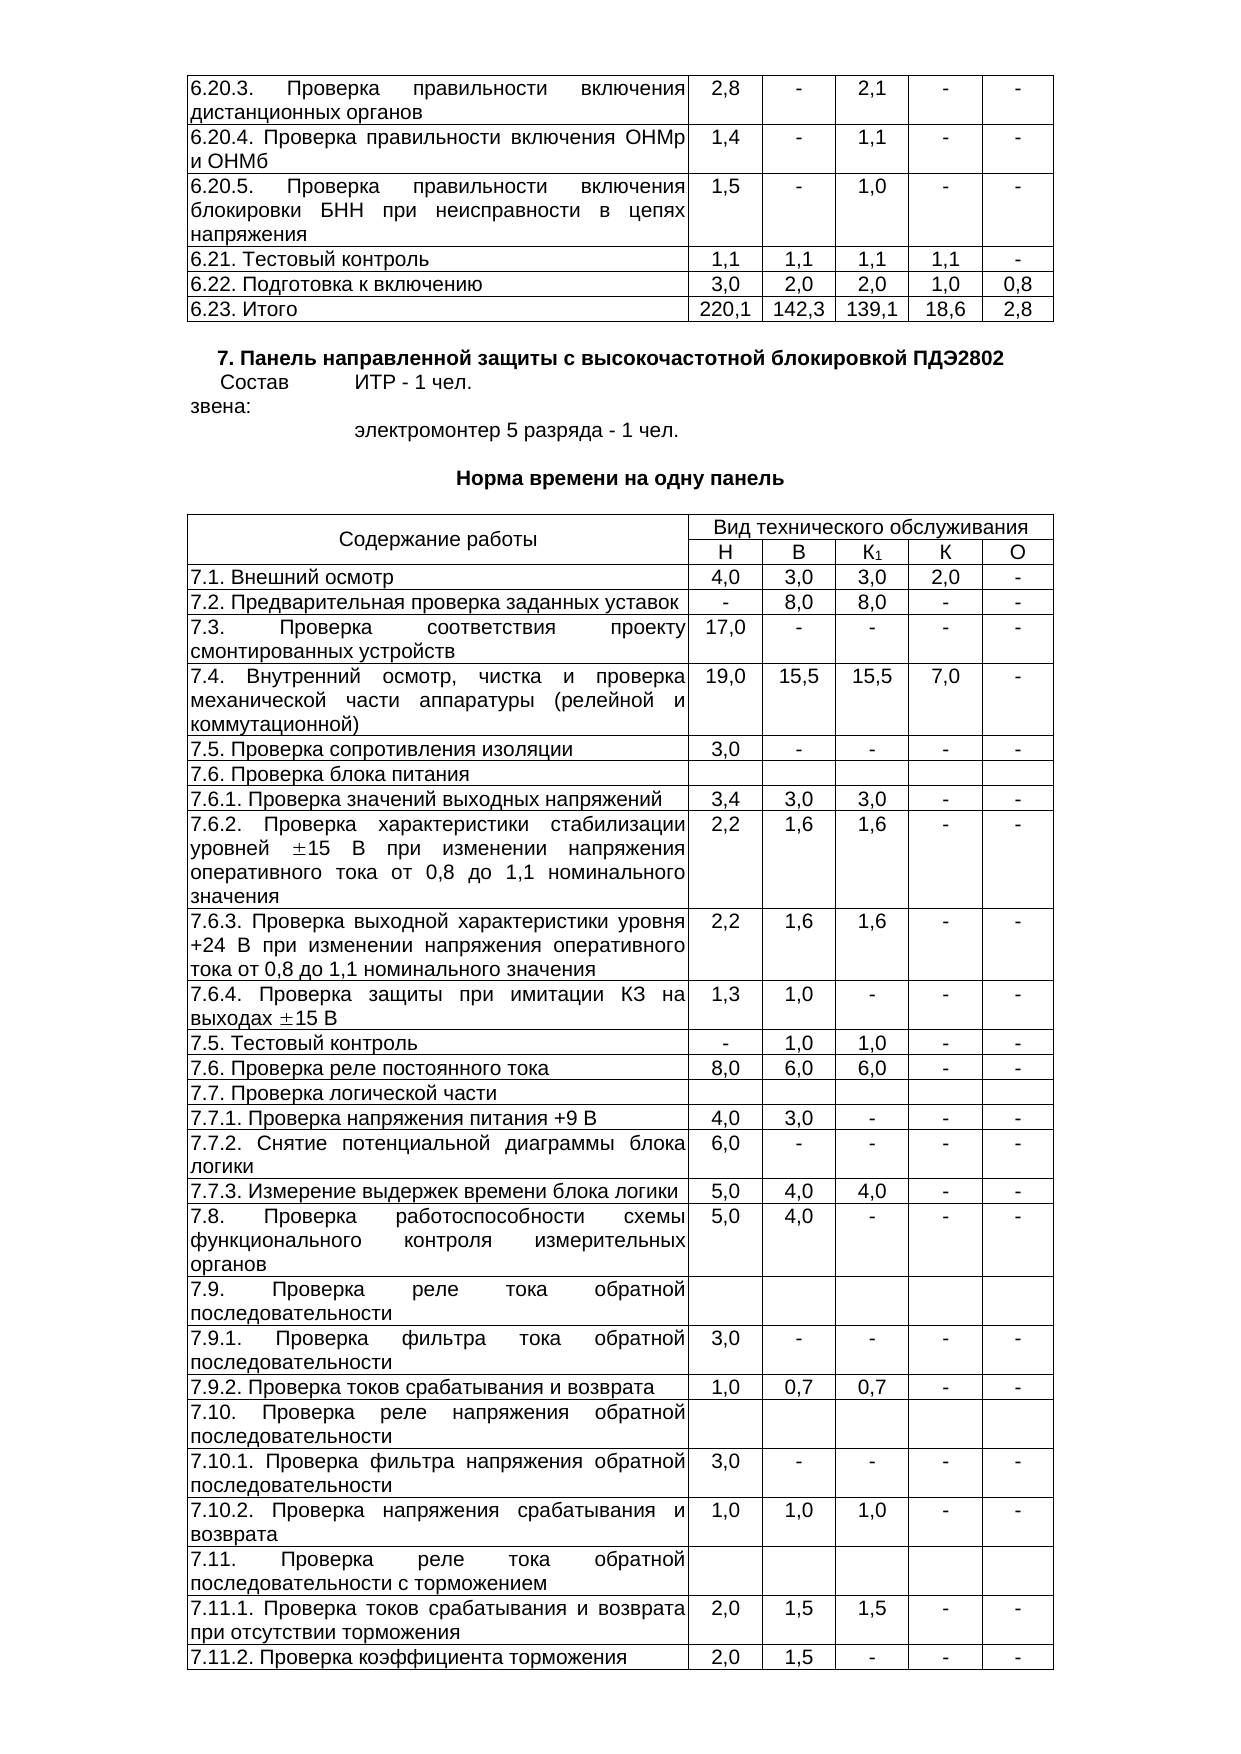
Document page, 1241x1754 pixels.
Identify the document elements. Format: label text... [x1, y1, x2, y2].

table_cell 7.5. Тестовый контроль [188, 1030, 688, 1054]
table_cell 7.6.4. Проверка защиты при имитации КЗ на выходах 15 В [188, 981, 688, 1029]
table_cell [909, 1547, 982, 1595]
text Норма времени на одну панель [187, 466, 1053, 489]
table_header ИТР - 1 чел. [351, 370, 1053, 418]
table_cell - [983, 736, 1053, 760]
table_cell - [983, 664, 1053, 735]
table_cell - [909, 736, 982, 760]
table_cell - [909, 909, 982, 980]
table_cell 3,0 [836, 786, 908, 810]
table_cell 3,0 [763, 565, 835, 588]
table_header Состав звена: [187, 370, 351, 418]
table_cell - [836, 981, 908, 1029]
table_cell 6,0 [836, 1055, 908, 1079]
table_cell 1,1 [836, 247, 908, 271]
table_cell [763, 761, 835, 785]
table_cell - [909, 1645, 982, 1669]
table_cell 3,0 [763, 786, 835, 810]
table_cell [909, 1080, 982, 1104]
table_cell 15,5 [836, 664, 908, 735]
table_cell 7.10.2. Проверка напряжения срабатывания и возврата [188, 1498, 688, 1546]
table_cell 1,0 [763, 1030, 835, 1054]
table_cell - [983, 1130, 1053, 1178]
table_cell 7.7.1. Проверка напряжения питания +9 В [188, 1105, 688, 1129]
table_cell [689, 1400, 762, 1448]
table_cell 7.9.1. Проверка фильтра тока обратной последовательности [188, 1326, 688, 1374]
table_cell [763, 1080, 835, 1104]
table_cell - [763, 1130, 835, 1178]
table_cell 7.10. Проверка реле напряжения обратной последовательности [188, 1400, 688, 1448]
table_cell - [983, 1105, 1053, 1129]
table_cell 7.4. Внутренний осмотр, чистка и проверка механической части аппаратуры (релейной и коммутационной) [188, 664, 688, 735]
table_cell 7.1. Внешний осмотр [188, 565, 688, 588]
table_cell 1,6 [836, 909, 908, 980]
table_cell 7.10.1. Проверка фильтра напряжения обратной последовательности [188, 1449, 688, 1497]
table_cell электромонтер 5 разряда - 1 чел. [351, 418, 1053, 442]
table_cell 5,0 [689, 1204, 762, 1276]
table_cell 142,3 [763, 297, 835, 321]
table_cell - [983, 615, 1053, 662]
table_cell 7.9. Проверка реле тока обратной последовательности [188, 1277, 688, 1325]
table_cell [909, 1400, 982, 1448]
table_cell - [909, 1204, 982, 1276]
table_cell [836, 1547, 908, 1595]
table_cell - [983, 981, 1053, 1029]
table_cell 1,0 [836, 1030, 908, 1054]
table_cell 2,0 [689, 1596, 762, 1644]
table_cell 7.5. Проверка сопротивления изоляции [188, 736, 688, 760]
table_cell - [909, 1055, 982, 1079]
table_header Вид технического обслуживания [689, 515, 1053, 538]
table_cell - [836, 1449, 908, 1497]
table_cell 5,0 [689, 1179, 762, 1203]
table_cell 3,0 [689, 272, 762, 296]
table_cell 3,0 [763, 1105, 835, 1129]
table_cell 1,0 [689, 1375, 762, 1399]
table_cell 7.11. Проверка реле тока обратной последовательности с торможением [188, 1547, 688, 1595]
table_cell 4,0 [689, 565, 762, 588]
table_cell 4,0 [836, 1179, 908, 1203]
table_cell - [763, 736, 835, 760]
table_cell [836, 1400, 908, 1448]
table_cell - [836, 1105, 908, 1129]
table_cell 6.20.5. Проверка правильности включения блокировки БНН при неисправности в цепях напряжения [188, 174, 688, 246]
table_cell 8,0 [689, 1055, 762, 1079]
table_cell 1,1 [763, 247, 835, 271]
table_cell 7,0 [909, 664, 982, 735]
table_cell 7.6.1. Проверка значений выходных напряжений [188, 786, 688, 810]
table_cell 0,8 [983, 272, 1053, 296]
table_cell - [689, 590, 762, 613]
table_cell - [836, 1645, 908, 1669]
table_cell - [763, 174, 835, 246]
table_cell [983, 1080, 1053, 1104]
table_cell 19,0 [689, 664, 762, 735]
table_cell - [983, 565, 1053, 588]
table_cell 1,1 [689, 247, 762, 271]
table_cell - [909, 1179, 982, 1203]
table_cell 6,0 [689, 1130, 762, 1178]
table_cell 15,5 [763, 664, 835, 735]
table_cell 7.11.1. Проверка токов срабатывания и возврата при отсутствии торможения [188, 1596, 688, 1644]
table_cell 1,6 [763, 909, 835, 980]
table_cell 220,1 [689, 297, 762, 321]
table_cell - [983, 1179, 1053, 1203]
table_cell - [836, 736, 908, 760]
table_cell В [763, 540, 835, 563]
table_cell [909, 1277, 982, 1325]
table_cell 7.6.3. Проверка выходной характеристики уровня +24 В при изменении напряжения оперативного тока от 0,8 до 1,1 номинального значения [188, 909, 688, 980]
table_cell - [909, 1326, 982, 1374]
table_cell [983, 761, 1053, 785]
table_cell - [909, 1105, 982, 1129]
table_cell 17,0 [689, 615, 762, 662]
table_cell [836, 1277, 908, 1325]
table_cell [187, 418, 351, 442]
table_cell - [689, 1030, 762, 1054]
table_cell - [983, 590, 1053, 613]
table_cell 1,0 [763, 1498, 835, 1546]
table_cell 1,3 [689, 981, 762, 1029]
table_cell 7.7.3. Измерение выдержек времени блока логики [188, 1179, 688, 1203]
table_cell 4,0 [763, 1204, 835, 1276]
table_cell К [909, 540, 982, 563]
table_cell - [983, 786, 1053, 810]
table_cell 2,8 [689, 76, 762, 124]
table_cell [983, 1277, 1053, 1325]
table_cell 1,5 [836, 1596, 908, 1644]
table_cell 7.11.2. Проверка коэффициента торможения [188, 1645, 688, 1669]
table_cell - [909, 786, 982, 810]
table_cell К1 [836, 540, 908, 563]
table_cell - [983, 1449, 1053, 1497]
table_cell - [909, 1449, 982, 1497]
table_cell - [836, 1326, 908, 1374]
table_cell 1,4 [689, 125, 762, 173]
table_cell - [909, 811, 982, 907]
table_cell - [909, 174, 982, 246]
table_cell 3,0 [689, 1326, 762, 1374]
table_cell - [983, 76, 1053, 124]
table_cell [983, 1400, 1053, 1448]
table_cell [763, 1547, 835, 1595]
table_cell - [983, 174, 1053, 246]
table_cell 8,0 [763, 590, 835, 613]
table_cell - [909, 1030, 982, 1054]
table_cell - [983, 1498, 1053, 1546]
table_cell 1,0 [909, 272, 982, 296]
table_cell 4,0 [763, 1179, 835, 1203]
table_cell - [983, 247, 1053, 271]
table_cell - [983, 1204, 1053, 1276]
table_cell - [909, 590, 982, 613]
table_cell [689, 761, 762, 785]
table_cell 6.22. Подготовка к включению [188, 272, 688, 296]
table_cell [689, 1080, 762, 1104]
table_cell 7.6. Проверка реле постоянного тока [188, 1055, 688, 1079]
table_cell - [983, 1326, 1053, 1374]
table_cell - [763, 125, 835, 173]
table_cell 1,0 [836, 174, 908, 246]
table_cell 2,0 [763, 272, 835, 296]
table_cell - [909, 1596, 982, 1644]
table_cell 1,1 [909, 247, 982, 271]
table_cell - [909, 1375, 982, 1399]
table_cell 1,0 [763, 981, 835, 1029]
table_cell 2,0 [836, 272, 908, 296]
table_cell - [983, 1375, 1053, 1399]
table_cell О [983, 540, 1053, 563]
table_cell 3,0 [689, 1449, 762, 1497]
table_cell - [763, 615, 835, 662]
table_cell 2,2 [689, 811, 762, 907]
table_cell 6.20.3. Проверка правильности включения дистанционных органов [188, 76, 688, 124]
table_cell 7.7.2. Снятие потенциальной диаграммы блока логики [188, 1130, 688, 1178]
table_cell 18,6 [909, 297, 982, 321]
table_cell [689, 1547, 762, 1595]
table_cell 2,0 [909, 565, 982, 588]
table_cell 6.23. Итого [188, 297, 688, 321]
table_cell [689, 1277, 762, 1325]
table_cell [836, 761, 908, 785]
table_cell 2,8 [983, 297, 1053, 321]
table_cell - [909, 615, 982, 662]
table_cell 6.21. Тестовый контроль [188, 247, 688, 271]
table_cell Н [689, 540, 762, 563]
table_cell 1,0 [836, 1498, 908, 1546]
table_cell 2,0 [689, 1645, 762, 1669]
table_cell [763, 1277, 835, 1325]
table_cell - [909, 1498, 982, 1546]
table_cell - [983, 1055, 1053, 1079]
table_cell - [763, 1326, 835, 1374]
table_cell 7.6. Проверка блока питания [188, 761, 688, 785]
table_cell - [983, 811, 1053, 907]
table_cell [909, 761, 982, 785]
table_cell 7.2. Предварительная проверка заданных уставок [188, 590, 688, 613]
table_cell - [836, 1204, 908, 1276]
table_cell 8,0 [836, 590, 908, 613]
table_cell 3,0 [689, 736, 762, 760]
table_cell 7.3. Проверка соответствия проекту смонтированных устройств [188, 615, 688, 662]
table_cell 0,7 [836, 1375, 908, 1399]
table_cell - [983, 1596, 1053, 1644]
table_cell 7.7. Проверка логической части [188, 1080, 688, 1104]
table_cell [763, 1400, 835, 1448]
table_cell 139,1 [836, 297, 908, 321]
table_cell [836, 1080, 908, 1104]
table_cell 1,6 [836, 811, 908, 907]
table_cell - [836, 615, 908, 662]
table_cell 7.6.2. Проверка характеристики стабилизации уровней 15 В при изменении напряжения оперативного тока от 0,8 до 1,1 номинального значения [188, 811, 688, 907]
table_cell 7.9.2. Проверка токов срабатывания и возврата [188, 1375, 688, 1399]
table_cell - [983, 125, 1053, 173]
table_cell 1,1 [836, 125, 908, 173]
table_cell 7.8. Проверка работоспособности схемы функционального контроля измерительных органов [188, 1204, 688, 1276]
text 7. Панель направленной защиты с высокочастотной блокировкой ПДЭ2802 [187, 346, 1053, 370]
table_cell 1,5 [763, 1645, 835, 1669]
table_cell 1,5 [763, 1596, 835, 1644]
table_cell 2,1 [836, 76, 908, 124]
table_cell 0,7 [763, 1375, 835, 1399]
table_header Содержание работы [188, 515, 688, 563]
table_cell - [763, 1449, 835, 1497]
table_cell - [763, 76, 835, 124]
table_cell 6,0 [763, 1055, 835, 1079]
table_cell 1,0 [689, 1498, 762, 1546]
table_cell 6.20.4. Проверка правильности включения ОНМр и ОНМб [188, 125, 688, 173]
table_cell - [909, 125, 982, 173]
table_cell - [983, 909, 1053, 980]
table_cell - [909, 981, 982, 1029]
table_cell 1,5 [689, 174, 762, 246]
table_cell [983, 1547, 1053, 1595]
table_cell 1,6 [763, 811, 835, 907]
table_cell - [983, 1645, 1053, 1669]
table_cell 4,0 [689, 1105, 762, 1129]
table_cell 3,4 [689, 786, 762, 810]
table_cell 3,0 [836, 565, 908, 588]
table_cell - [836, 1130, 908, 1178]
table_cell 2,2 [689, 909, 762, 980]
table_cell - [909, 1130, 982, 1178]
table_cell - [909, 76, 982, 124]
table_cell - [983, 1030, 1053, 1054]
